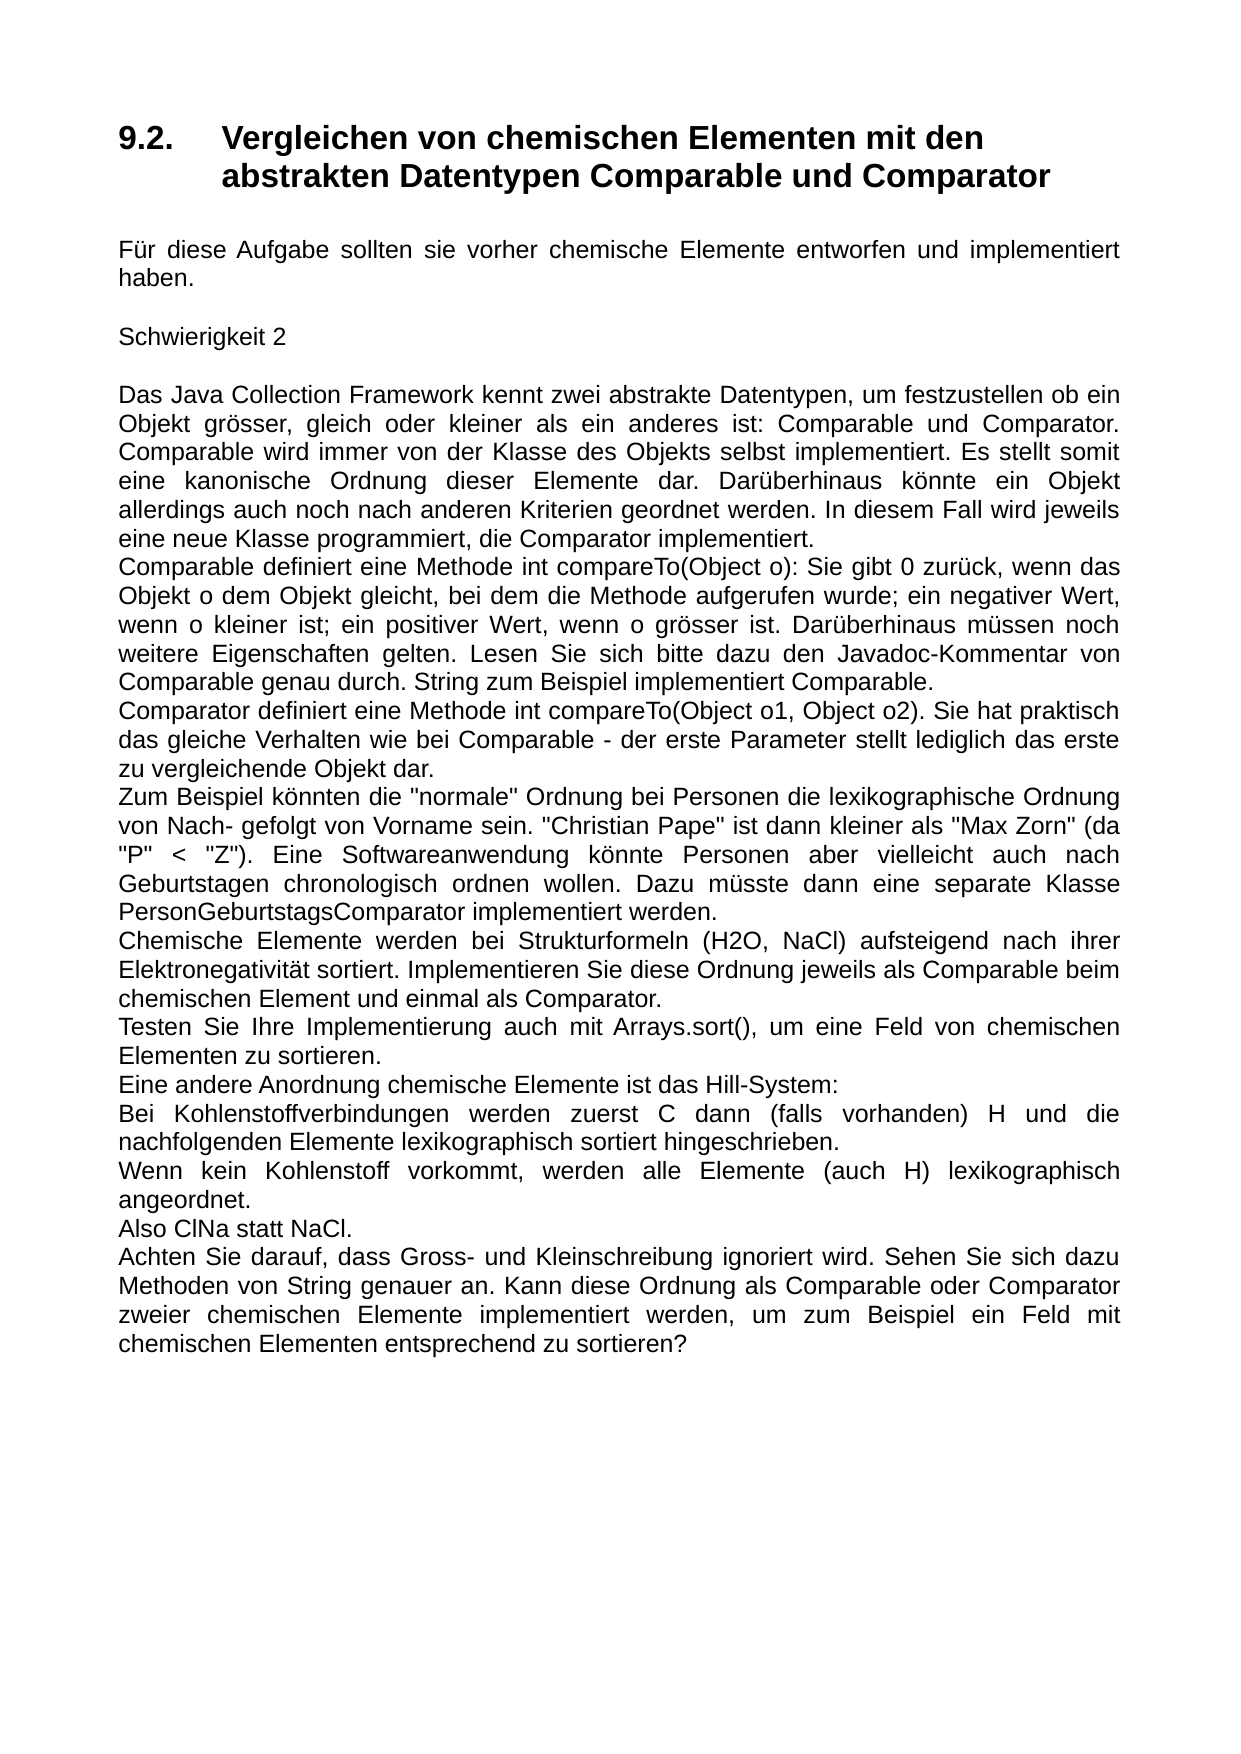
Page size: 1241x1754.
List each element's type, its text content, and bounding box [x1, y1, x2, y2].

text Comparator definiert eine Methode int compareTo(Object o1, Object o2). Sie hat praktisch das gleiche Verhalten wie bei Comparable - der erste Parameter stellt lediglich das erste zu vergleichende Objekt dar. [118, 696, 1122, 782]
text Achten Sie darauf, dass Gross- und Kleinschreibung ignoriert wird. Sehen Sie sich dazu Methoden von String genauer an. Kann diese Ordnung als Comparable oder Comparator zweier chemischen Elemente implementiert werden, um zum Beispiel ein Feld mit chemischen Elementen entsprechend zu sortieren? [118, 1242, 1122, 1357]
text Das Java Collection Framework kennt zwei abstrakte Datentypen, um festzustellen ob ein Objekt grösser, gleich oder kleiner als ein anderes ist: Comparable und Comparator. Comparable wird immer von der Klasse des Objekts selbst implementiert. Es stellt somit eine kanonische Ordnung dieser Elemente dar. Darüberhinaus könnte ein Objekt allerdings auch noch nach anderen Kriterien geordnet werden. In diesem Fall wird jeweils eine neue Klasse programmiert, die Comparator implementiert. [118, 380, 1122, 552]
text Comparable definiert eine Methode int compareTo(Object o): Sie gibt 0 zurück, wenn das Objekt o dem Objekt gleicht, bei dem die Methode aufgerufen wurde; ein negativer Wert, wenn o kleiner ist; ein positiver Wert, wenn o grösser ist. Darüberhinaus müssen noch weitere Eigenschaften gelten. Lesen Sie sich bitte dazu den Javadoc-Kommentar von Comparable genau durch. String zum Beispiel implementiert Comparable. [118, 552, 1122, 696]
text Bei Kohlenstoffverbindungen werden zuerst C dann (falls vorhanden) H und die nachfolgenden Elemente lexikographisch sortiert hingeschrieben. [118, 1098, 1122, 1156]
text Chemische Elemente werden bei Strukturformeln (H2O, NaCl) aufsteigend nach ihrer Elektronegativität sortiert. Implementieren Sie diese Ordnung jeweils als Comparable beim chemischen Element und einmal als Comparator. [118, 926, 1122, 1012]
text Testen Sie Ihre Implementierung auch mit Arrays.sort(), um eine Feld von chemischen Elementen zu sortieren. [118, 1012, 1122, 1070]
text Wenn kein Kohlenstoff vorkommt, werden alle Elemente (auch H) lexikographisch angeordnet. [118, 1156, 1122, 1213]
text Schwierigkeit 2 [118, 322, 1122, 350]
text Also ClNa statt NaCl. [118, 1213, 1122, 1242]
list Vergleichen von chemischen Elementen mit den abstrakten Datentypen Comparable und Comparator [118, 118, 1122, 195]
text Für diese Aufgabe sollten sie vorher chemische Elemente entworfen und implementiert haben. [118, 234, 1122, 292]
text Zum Beispiel könnten die "normale" Ordnung bei Personen die lexikographische Ordnung von Nach- gefolgt von Vorname sein. "Christian Pape" ist dann kleiner als "Max Zorn" (da "P" < "Z"). Eine Softwareanwendung könnte Personen aber vielleicht auch nach Geburtstagen chronologisch ordnen wollen. Dazu müsste dann eine separate Klasse PersonGeburtstagsComparator implementiert werden. [118, 782, 1122, 926]
text Eine andere Anordnung chemische Elemente ist das Hill-System: [118, 1070, 1122, 1098]
